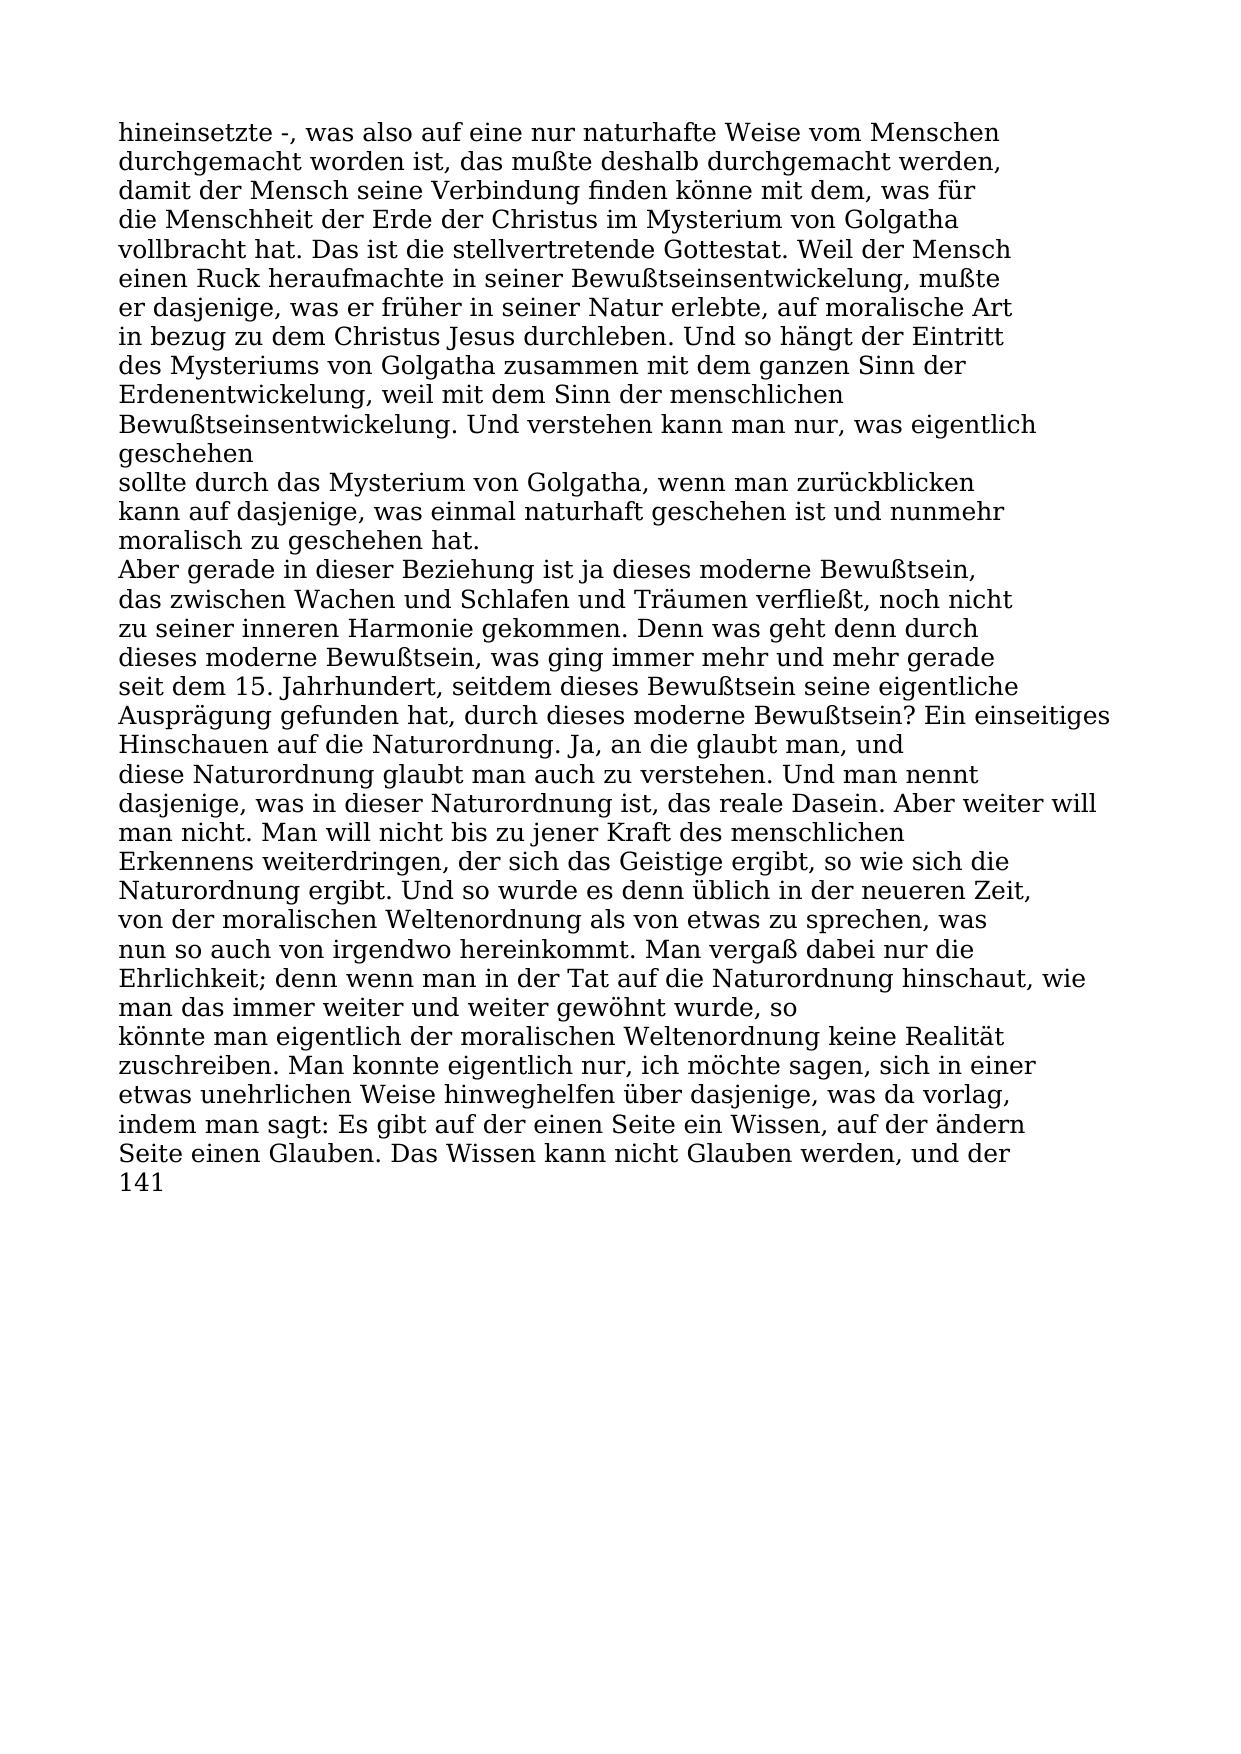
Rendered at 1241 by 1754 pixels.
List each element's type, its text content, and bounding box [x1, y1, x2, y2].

text durchgemacht worden ist, das mußte deshalb durchgemacht werden, [118, 147, 1122, 176]
text die Menschheit der Erde der Christus im Mysterium von Golgatha [118, 206, 1122, 235]
text vollbracht hat. Das ist die stellvertretende Gottestat. Weil der Mensch [118, 235, 1122, 264]
text moralisch zu geschehen hat. [118, 526, 1122, 556]
text Erdenentwickelung, weil mit dem Sinn der menschlichen Bewußtseinsentwickelung. Und verstehen kann man nur, was eigentlich geschehen [118, 381, 1122, 468]
text von der moralischen Weltenordnung als von etwas zu sprechen, was [118, 906, 1122, 935]
text Seite einen Glauben. Das Wissen kann nicht Glauben werden, und der [118, 1139, 1122, 1168]
text zuschreiben. Man konnte eigentlich nur, ich möchte sagen, sich in einer [118, 1051, 1122, 1081]
text des Mysteriums von Golgatha zusammen mit dem ganzen Sinn der [118, 351, 1122, 381]
text dieses moderne Bewußtsein, was ging immer mehr und mehr gerade [118, 643, 1122, 672]
text einen Ruck heraufmachte in seiner Bewußtseinsentwickelung, mußte [118, 264, 1122, 293]
text in bezug zu dem Christus Jesus durchleben. Und so hängt der Eintritt [118, 322, 1122, 351]
text diese Naturordnung glaubt man auch zu verstehen. Und man nennt [118, 760, 1122, 789]
text Erkennens weiterdringen, der sich das Geistige ergibt, so wie sich die [118, 847, 1122, 876]
text könnte man eigentlich der moralischen Weltenordnung keine Realität [118, 1022, 1122, 1051]
text kann auf dasjenige, was einmal naturhaft geschehen ist und nunmehr [118, 497, 1122, 526]
text seit dem 15. Jahrhundert, seitdem dieses Bewußtsein seine eigentliche [118, 672, 1122, 701]
text indem man sagt: Es gibt auf der einen Seite ein Wissen, auf der ändern [118, 1110, 1122, 1139]
text er dasjenige, was er früher in seiner Natur erlebte, auf moralische Art [118, 293, 1122, 322]
text dasjenige, was in dieser Naturordnung ist, das reale Dasein. Aber weiter will man nicht. Man will nicht bis zu jener Kraft des menschlichen [118, 789, 1122, 847]
text zu seiner inneren Harmonie gekommen. Denn was geht denn durch [118, 614, 1122, 643]
text das zwischen Wachen und Schlafen und Träumen verfließt, noch nicht [118, 585, 1122, 614]
text 141 [118, 1168, 1122, 1197]
text sollte durch das Mysterium von Golgatha, wenn man zurückblicken [118, 468, 1122, 497]
text Ehrlichkeit; denn wenn man in der Tat auf die Naturordnung hinschaut, wie man das immer weiter und weiter gewöhnt wurde, so [118, 964, 1122, 1022]
text hineinsetzte -, was also auf eine nur naturhafte Weise vom Menschen [118, 118, 1122, 147]
text nun so auch von irgendwo hereinkommt. Man vergaß dabei nur die [118, 935, 1122, 964]
text etwas unehrlichen Weise hinweghelfen über dasjenige, was da vorlag, [118, 1081, 1122, 1110]
text Naturordnung ergibt. Und so wurde es denn üblich in der neueren Zeit, [118, 876, 1122, 906]
text Aber gerade in dieser Beziehung ist ja dieses moderne Bewußtsein, [118, 556, 1122, 585]
text Ausprägung gefunden hat, durch dieses moderne Bewußtsein? Ein einseitiges Hinschauen auf die Naturordnung. Ja, an die glaubt man, und [118, 701, 1122, 760]
text damit der Mensch seine Verbindung finden könne mit dem, was für [118, 176, 1122, 206]
